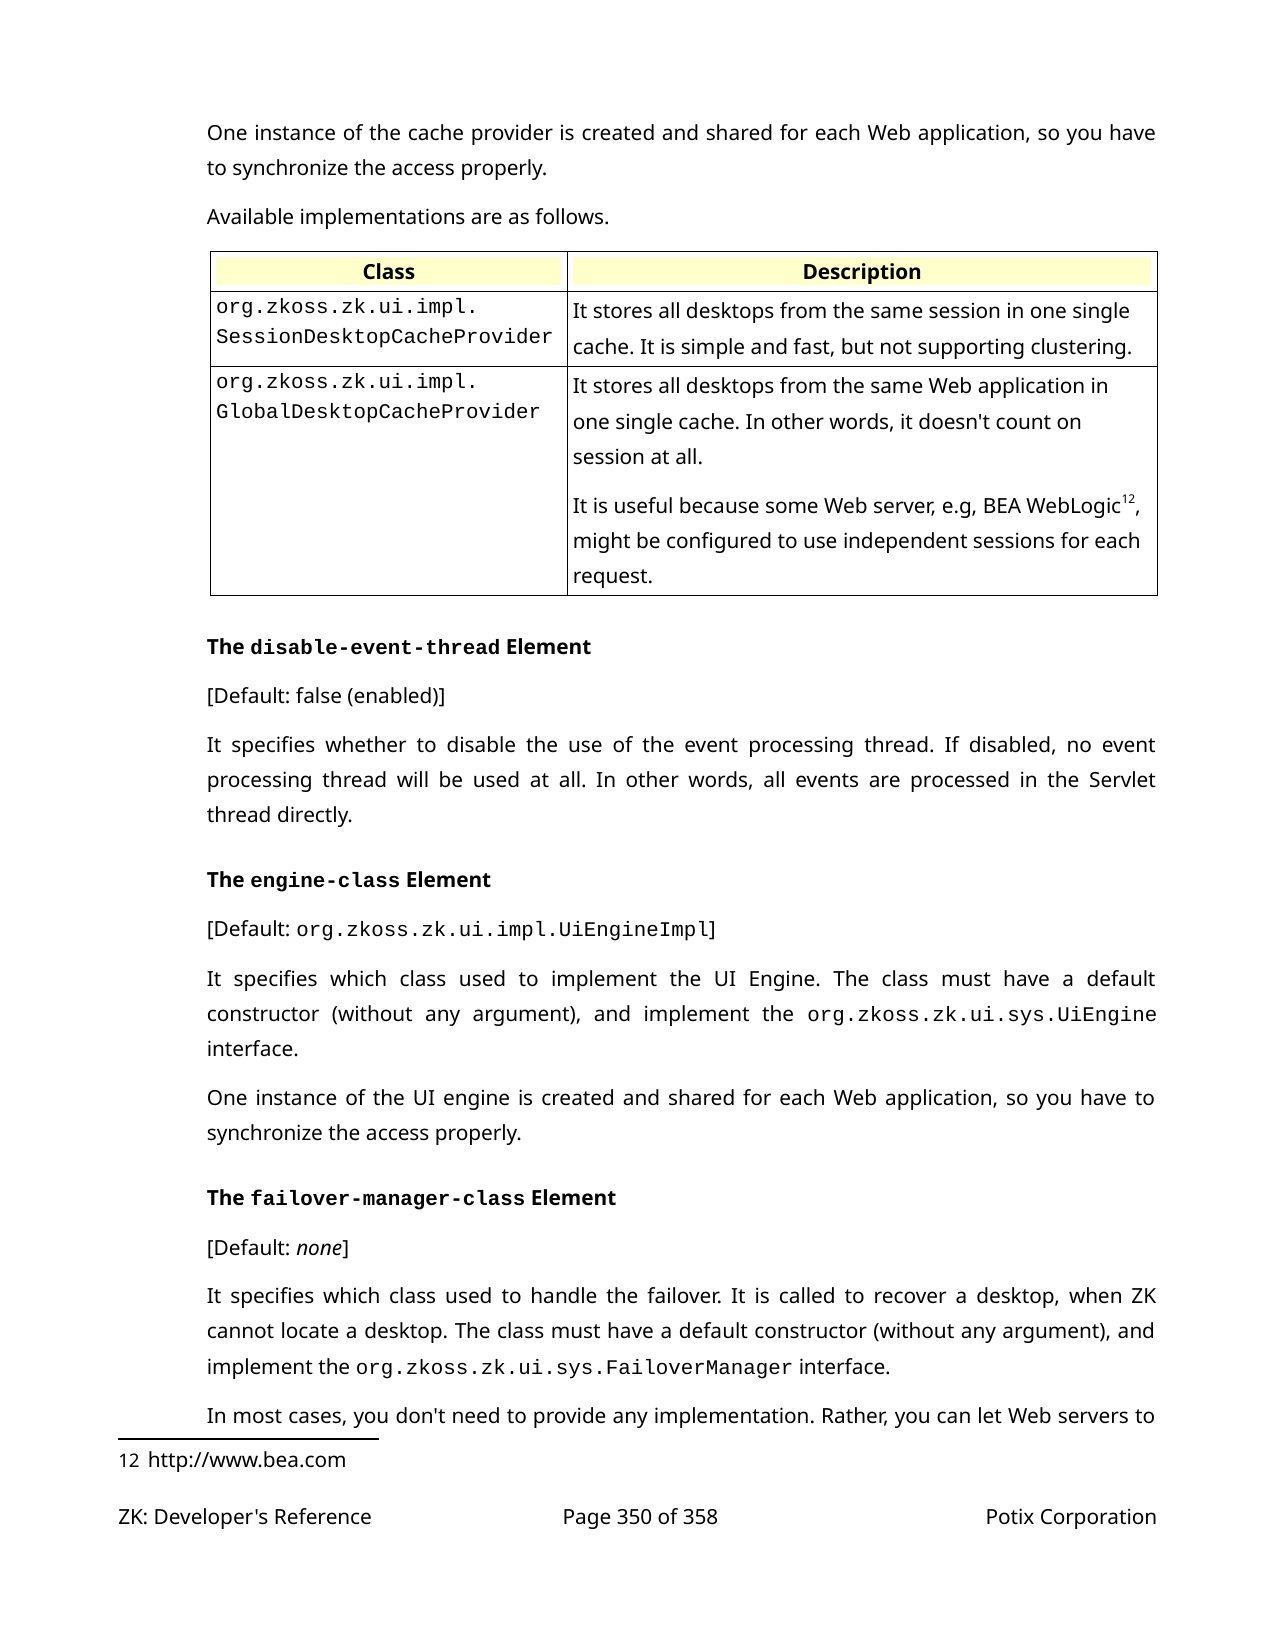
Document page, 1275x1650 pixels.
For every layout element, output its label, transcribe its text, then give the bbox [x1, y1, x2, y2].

text [Default: false (enabled)] [207, 681, 1157, 709]
table_cell org.zkoss.zk.ui.impl. SessionDesktopCacheProvider [211, 292, 567, 366]
table_header Description [568, 252, 1157, 291]
text It specifies which class used to implement the UI Engine. The class must have a default constructor (without any argument), and implement the org.zkoss.zk.ui.sys.UiEngine interface. [207, 964, 1157, 1063]
text Available implementations are as follows. [207, 202, 1157, 230]
table_cell org.zkoss.zk.ui.impl. GlobalDesktopCacheProvider [211, 367, 567, 595]
table_cell It stores all desktops from the same session in one single cache. It is simple and fast, but not supporting clustering. [568, 292, 1157, 366]
text It specifies which class used to handle the failover. It is called to recover a desktop, when ZK cannot locate a desktop. The class must have a default constructor (without any argument), and implement the org.zkoss.zk.ui.sys.FailoverManager interface. [207, 1281, 1157, 1380]
subtitle The failover-manager-class Element [207, 1183, 1157, 1212]
text [Default: none] [207, 1233, 1157, 1261]
text In most cases, you don't need to provide any implementation. Rather, you can let Web servers to [207, 1401, 1157, 1429]
subtitle The engine-class Element [207, 865, 1157, 894]
table_cell It stores all desktops from the same Web application in one single cache. In other words, it doesn't count on session at all. It is useful because some Web server, e.g, BEA WebLogic, might be configured to use independent sessions for each request. [568, 367, 1157, 595]
table_header Class [211, 252, 567, 291]
text [Default: org.zkoss.zk.ui.impl.UiEngineImpl] [207, 914, 1157, 943]
subtitle The disable-event-thread Element [207, 632, 1157, 661]
text One instance of the UI engine is created and shared for each Web application, so you have to synchronize the access properly. [207, 1083, 1157, 1147]
text It specifies whether to disable the use of the event processing thread. If disabled, no event processing thread will be used at all. In other words, all events are processed in the Servlet thread directly. [207, 730, 1157, 829]
text One instance of the cache provider is created and shared for each Web application, so you have to synchronize the access properly. [207, 118, 1157, 182]
